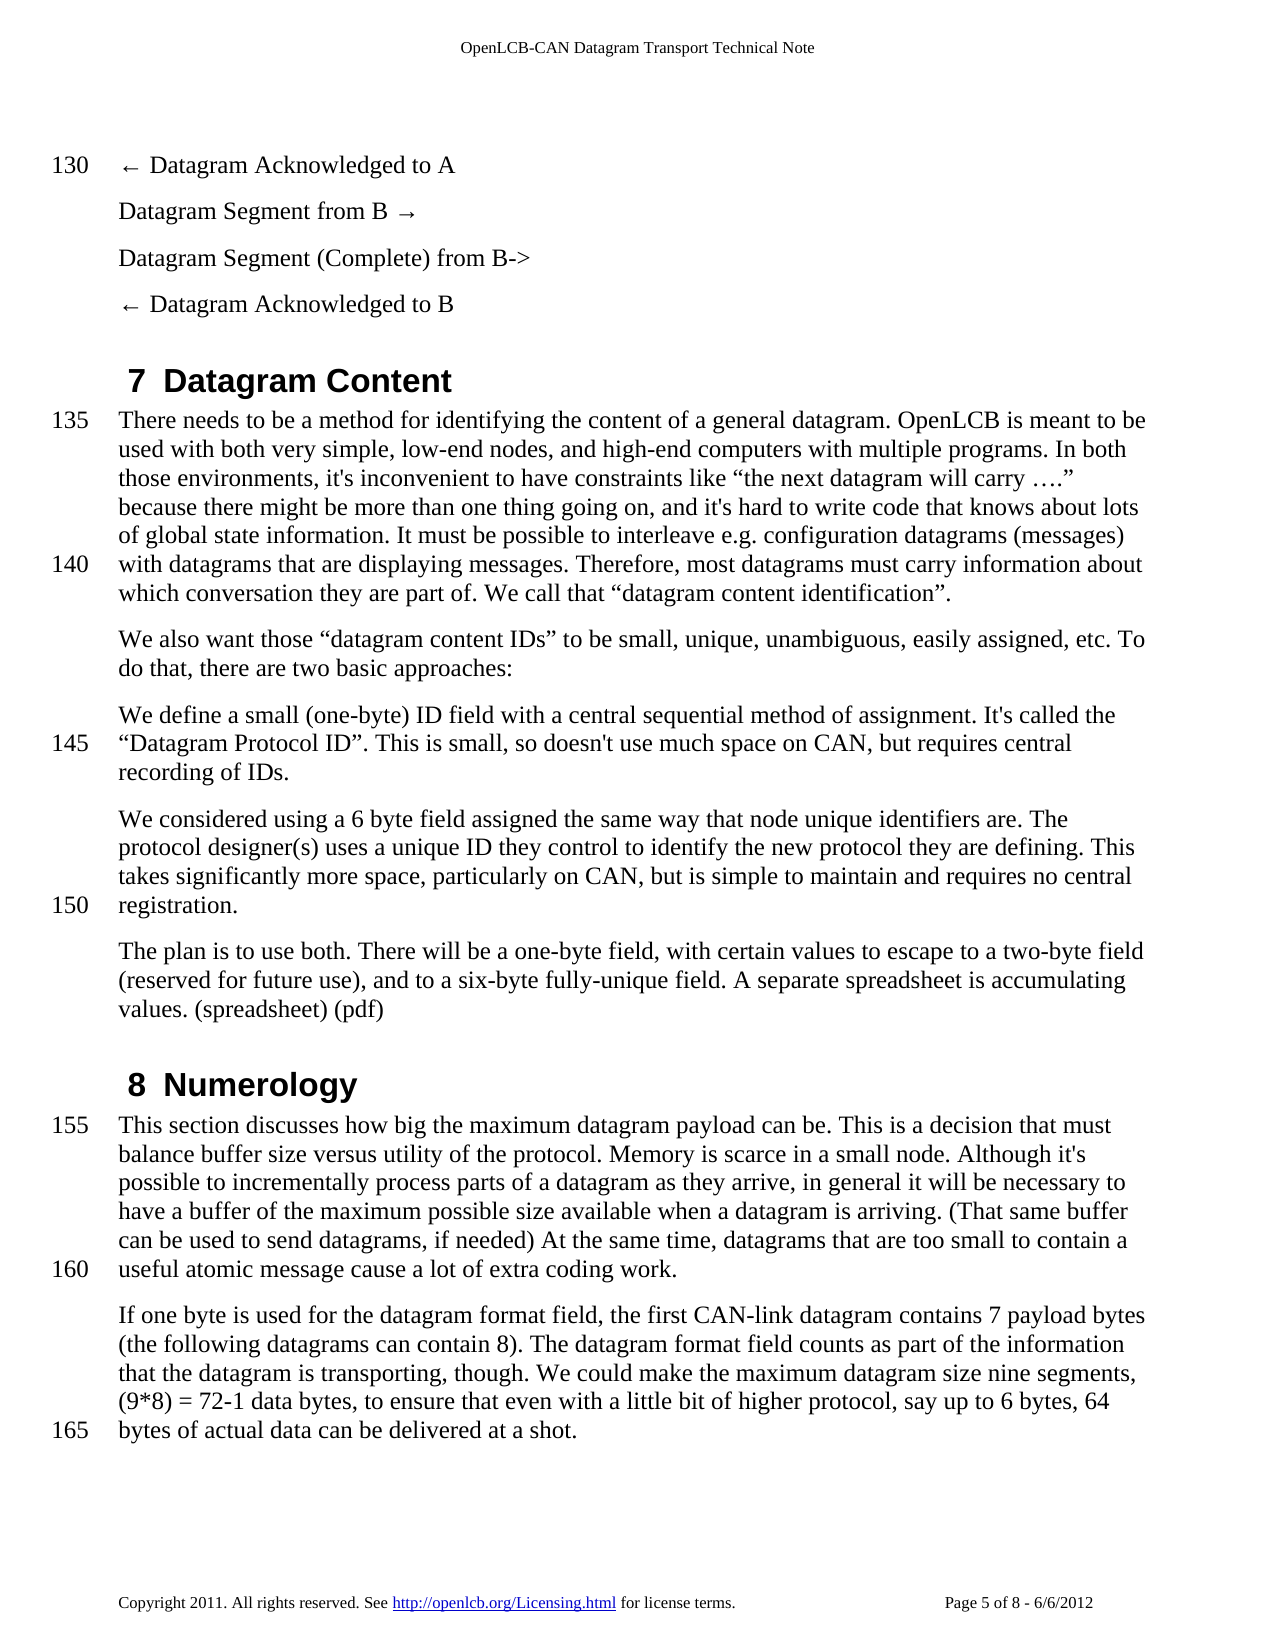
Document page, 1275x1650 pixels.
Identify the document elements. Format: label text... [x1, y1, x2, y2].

text Datagram Segment from B → [118, 196, 1157, 225]
text We considered using a 6 byte field assigned the same way that node unique identifiers are. The protocol designer(s) uses a unique ID they control to identify the new protocol they are defining. This takes significantly more space, particularly on CAN, but is simple to maintain and requires no central registration. [118, 804, 1157, 919]
subtitle Datagram Content [118, 361, 1157, 399]
text ← Datagram Acknowledged to A [118, 150, 1157, 179]
text There needs to be a method for identifying the content of a general datagram. OpenLCB is meant to be used with both very simple, low-end nodes, and high-end computers with multiple programs. In both those environments, it's inconvenient to have constraints like “the next datagram will carry ….” because there might be more than one thing going on, and it's hard to write code that knows about lots of global state information. It must be possible to interleave e.g. configuration datagrams (messages) with datagrams that are displaying messages. Therefore, most datagrams must carry information about which conversation they are part of. We call that “datagram content identification”. [118, 406, 1157, 607]
text We also want those “datagram content IDs” to be small, unique, unambiguous, easily assigned, etc. To do that, there are two basic approaches: [118, 624, 1157, 682]
text ← Datagram Acknowledged to B [118, 289, 1157, 318]
text The plan is to use both. There will be a one-byte field, with certain values to escape to a two-byte field (reserved for future use), and to a six-byte fully-unique field. A separate spreadsheet is accumulating values. (spreadsheet) (pdf) [118, 936, 1157, 1023]
text Datagram Segment (Complete) from B-> [118, 243, 1157, 272]
text This section discusses how big the maximum datagram payload can be. This is a decision that must balance buffer size versus utility of the protocol. Memory is scarce in a small node. Although it's possible to incrementally process parts of a datagram as they arrive, in general it will be necessary to have a buffer of the maximum possible size available when a datagram is arriving. (That same buffer can be used to send datagrams, if needed) At the same time, datagrams that are too small to contain a useful atomic message cause a lot of extra coding work. [118, 1110, 1157, 1282]
subtitle Numerology [118, 1065, 1157, 1104]
text We define a small (one-byte) ID field with a central sequential method of assignment. It's called the “Datagram Protocol ID”. This is small, so doesn't use much space on CAN, but requires central recording of IDs. [118, 700, 1157, 786]
text If one byte is used for the datagram format field, the first CAN-link datagram contains 7 payload bytes (the following datagrams can contain 8). The datagram format field counts as part of the information that the datagram is transporting, though. We could make the maximum datagram size nine segments, (9*8) = 72-1 data bytes, to ensure that even with a little bit of higher protocol, say up to 6 bytes, 64 bytes of actual data can be delivered at a shot. [118, 1300, 1157, 1444]
